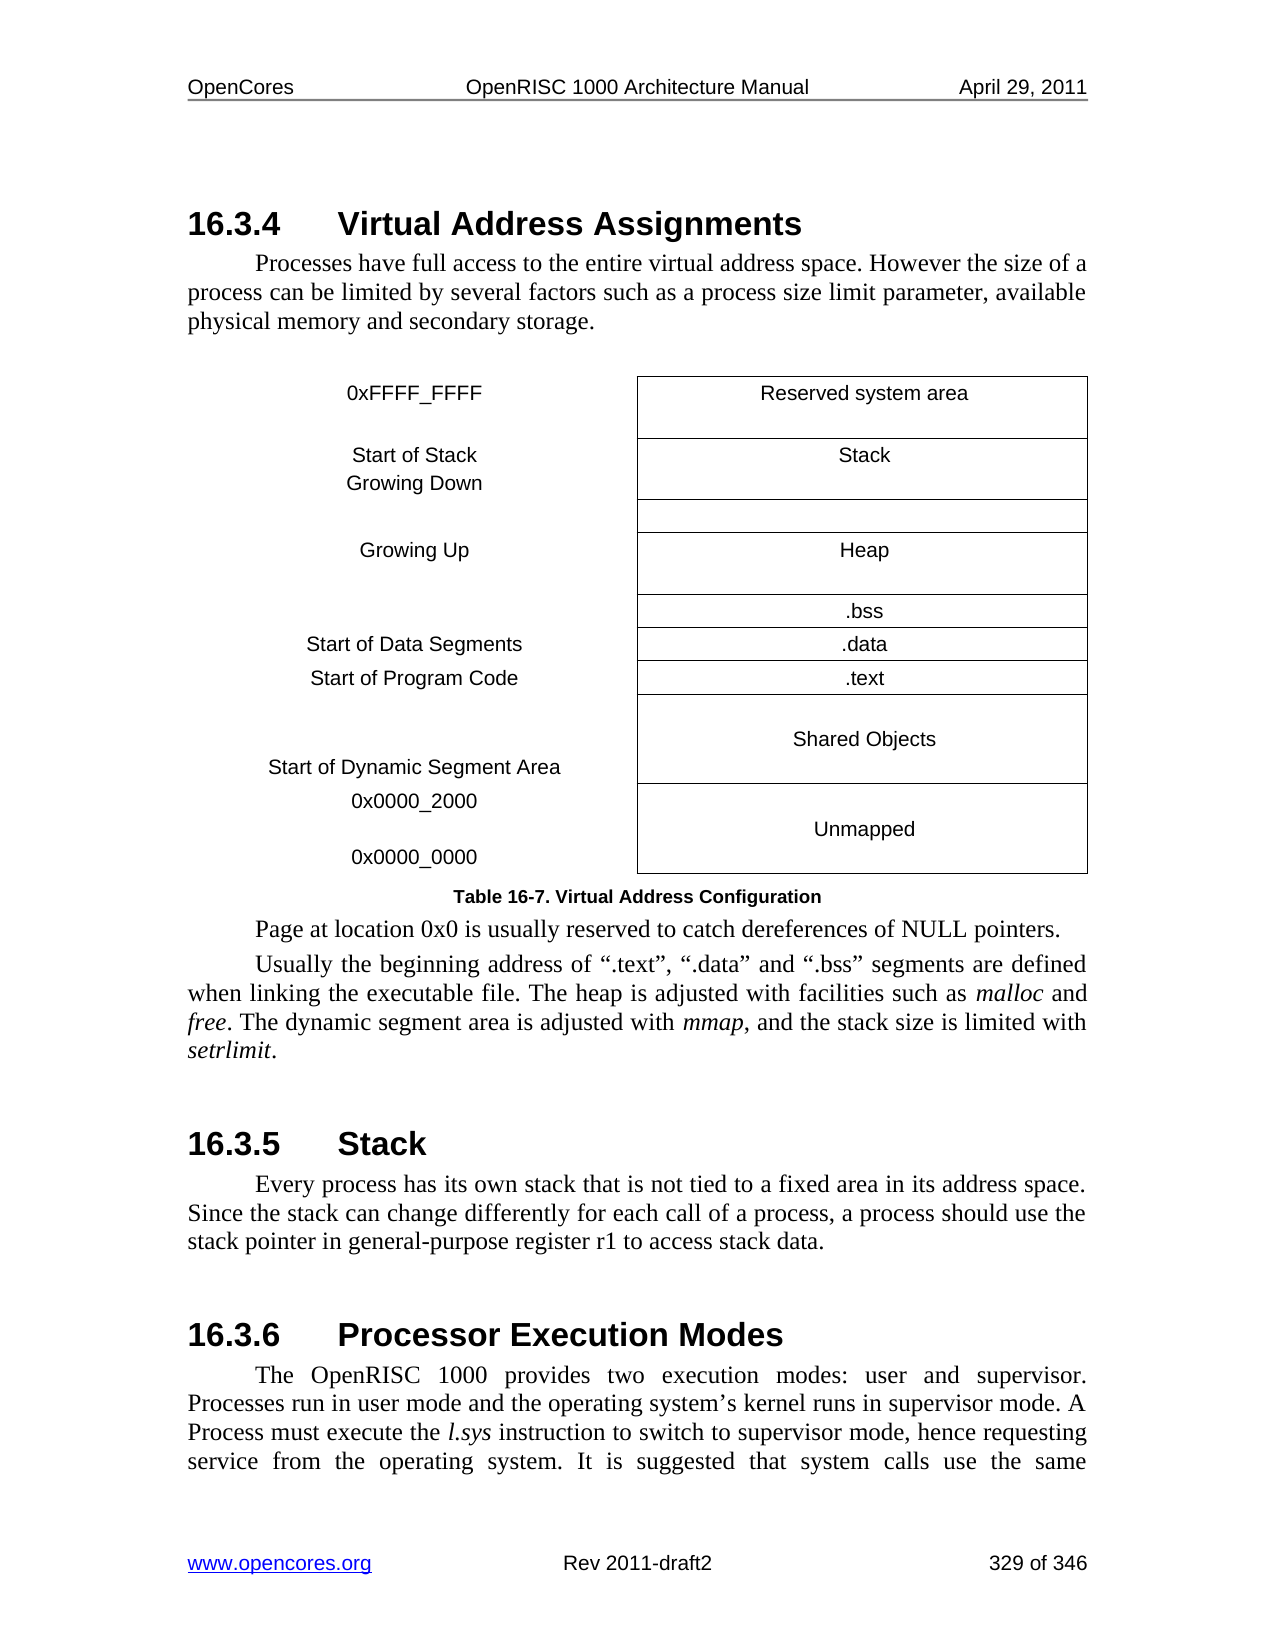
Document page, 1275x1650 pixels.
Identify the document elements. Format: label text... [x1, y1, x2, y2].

table_cell Start of Stack Growing Down [188, 438, 637, 499]
table_cell [188, 594, 637, 627]
text The OpenRISC 1000 provides two execution modes: user and supervisor. Processes run in user mode and the operating system’s kernel runs in supervisor mode. A Process must execute the l.sys instruction to switch to supervisor mode, hence requesting service from the operating system. It is suggested that system calls use the same [187, 1360, 1087, 1475]
table_cell Growing Up [188, 532, 637, 594]
subtitle Processor Execution Modes [187, 1315, 1087, 1353]
table_cell Start of Program Code [188, 660, 637, 694]
text Usually the beginning address of “.text”, “.data” and “.bss” segments are defined when linking the executable file. The heap is adjusted with facilities such as malloc and free. The dynamic segment area is adjusted with mmap, and the stack size is limited with setrlimit. [187, 949, 1087, 1064]
table_cell [638, 500, 1087, 532]
table_cell Start of Dynamic Segment Area [188, 694, 637, 783]
table_header Reserved system area [638, 377, 1087, 437]
table_cell .data [638, 628, 1087, 660]
subtitle Virtual Address Assignments [187, 204, 1087, 242]
table_cell 0x0000_2000 0x0000_0000 [188, 783, 637, 873]
table_cell [188, 499, 637, 532]
text Table 16-7. Virtual Address Configuration [187, 886, 1087, 908]
text Every process has its own stack that is not tied to a fixed area in its address space. Since the stack can change differently for each call of a process, a process should use the stack pointer in general-purpose register r1 to access stack data. [187, 1169, 1087, 1255]
table_cell .text [638, 661, 1087, 694]
text Page at location 0x0 is usually reserved to catch dereferences of NULL pointers. [187, 914, 1087, 943]
table_header 0xFFFF_FFFF [188, 376, 637, 437]
table_cell Shared Objects [638, 695, 1087, 783]
table_cell Heap [638, 533, 1087, 594]
text Processes have full access to the entire virtual address space. However the size of a process can be limited by several factors such as a process size limit parameter, available physical memory and secondary storage. [187, 248, 1087, 335]
table_cell .bss [638, 595, 1087, 627]
table_cell Start of Data Segments [188, 627, 637, 660]
subtitle Stack [187, 1124, 1087, 1163]
table_cell Unmapped [638, 784, 1087, 873]
table_cell Stack [638, 439, 1087, 499]
